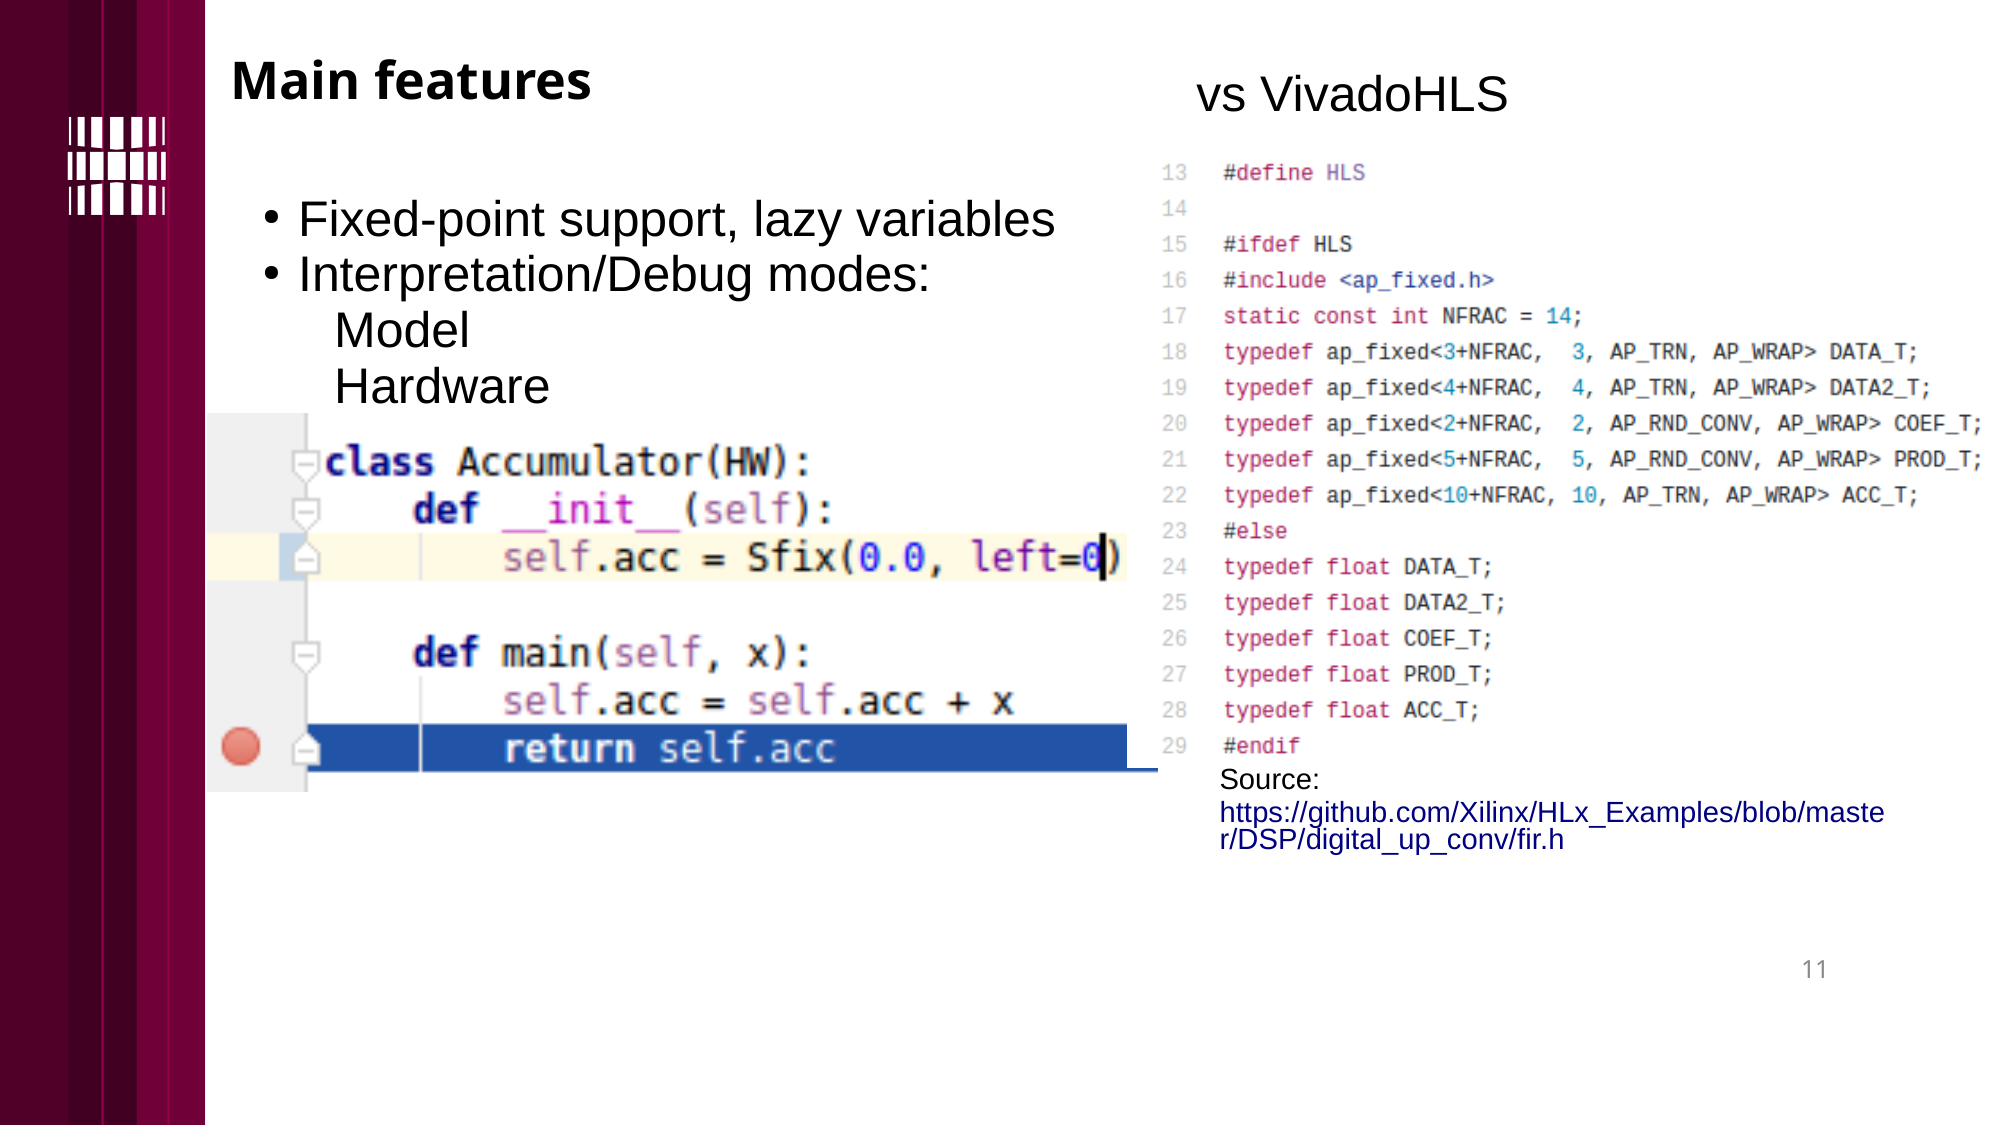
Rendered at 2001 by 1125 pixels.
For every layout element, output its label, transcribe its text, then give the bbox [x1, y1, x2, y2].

text_box Source: https://github.com/Xilinx/HLx_Examples/blob/master/DSP/digital_up_conv/fir.h [1204, 755, 1902, 897]
text_box vs VivadoHLS [1181, 59, 1524, 130]
list Main features [230, 47, 1678, 186]
text_box Fixed-point support, lazy variables Interpretation/Debug modes: Model Hardware [248, 183, 1072, 413]
picture [207, 150, 1985, 792]
